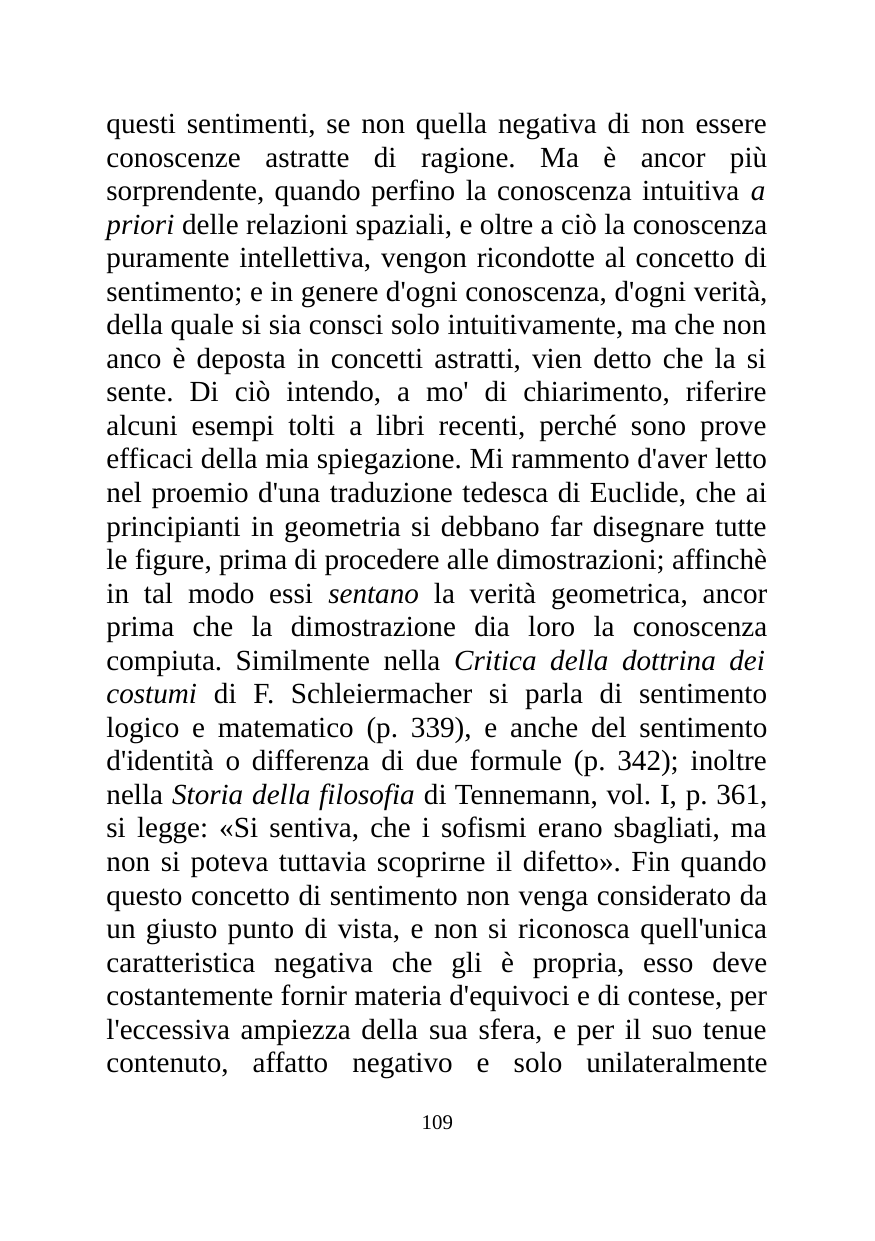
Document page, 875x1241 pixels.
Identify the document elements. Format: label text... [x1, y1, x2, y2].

text questi sentimenti, se non quella negativa di non essere conoscenze astratte di ragione. Ma è ancor più sorprendente, quando perfino la conoscenza intuitiva a priori delle relazioni spaziali, e oltre a ciò la conoscenza puramente intellettiva, vengon ricondotte al concetto di sentimento; e in genere d'ogni conoscenza, d'ogni verità, della quale si sia consci solo intuitivamente, ma che non anco è deposta in concetti astratti, vien detto che la si sente. Di ciò intendo, a mo' di chiarimento, riferire alcuni esempi tolti a libri recenti, perché sono prove efficaci della mia spiegazione. Mi rammento d'aver letto nel proemio d'una traduzione tedesca di Euclide, che ai principianti in geometria si debbano far disegnare tutte le figure, prima di procedere alle dimostrazioni; affinchè in tal modo essi sentano la verità geometrica, ancor prima che la dimostrazione dia loro la conoscenza compiuta. Similmente nella Critica della dottrina dei costumi di F. Schleiermacher si parla di sentimento logico e matematico (p. 339), e anche del sentimento d'identità o differenza di due formule (p. 342); inoltre nella Storia della filosofia di Tennemann, vol. I, p. 361, si legge: «Si sentiva, che i sofismi erano sbagliati, ma non si poteva tuttavia scoprirne il difetto». Fin quando questo concetto di sentimento non venga considerato da un giusto punto di vista, e non si riconosca quell'unica caratteristica negativa che gli è propria, esso deve costantemente fornir materia d'equivoci e di contese, per l'eccessiva ampiezza della sua sfera, e per il suo tenue contenuto, affatto negativo e solo unilateralmente [106, 106, 768, 1079]
